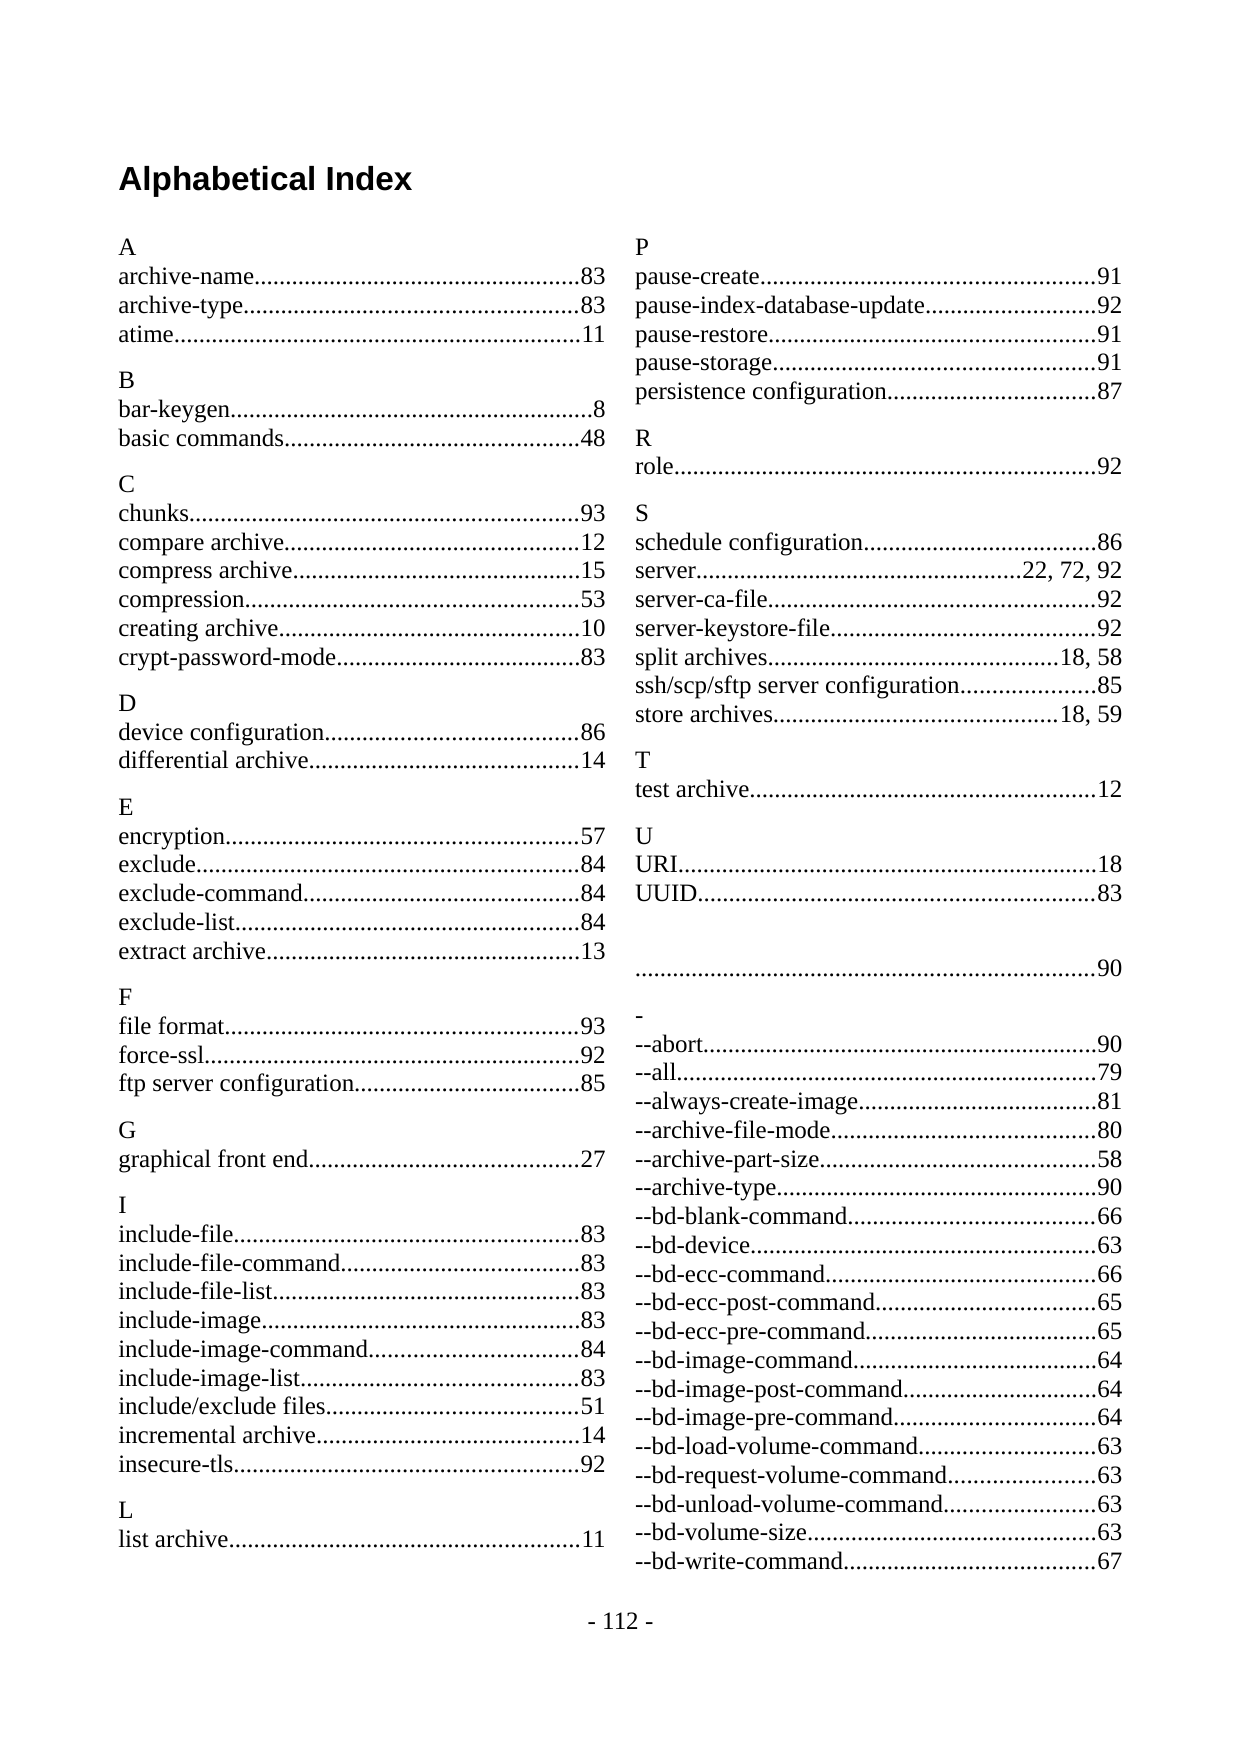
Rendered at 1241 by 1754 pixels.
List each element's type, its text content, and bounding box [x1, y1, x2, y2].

text pause-create 91 [635, 261, 1122, 290]
text compression 53 [118, 584, 605, 613]
text archive-type 83 [118, 290, 605, 319]
text F [118, 982, 605, 1011]
text include-image 83 [118, 1305, 605, 1334]
text --bd-image-pre-command 64 [635, 1402, 1122, 1431]
text pause-storage 91 [635, 347, 1122, 376]
text list archive 11 [118, 1524, 605, 1553]
text exclude 84 [118, 849, 605, 878]
text --bd-image-command 64 [635, 1345, 1122, 1374]
text A [118, 232, 605, 261]
text split archives 18, 58 [635, 642, 1122, 670]
text --bd-ecc-pre-command 65 [635, 1316, 1122, 1345]
text server-ca-file 92 [635, 584, 1122, 613]
text G [118, 1115, 605, 1144]
text crypt-password-mode 83 [118, 642, 605, 670]
text persistence configuration 87 [635, 376, 1122, 405]
text exclude-command 84 [118, 878, 605, 907]
text L [118, 1495, 605, 1524]
text extract archive 13 [118, 936, 605, 964]
text bar-keygen 8 [118, 394, 605, 423]
text server 22, 72, 92 [635, 555, 1122, 584]
text --archive-part-size 58 [635, 1144, 1122, 1172]
text store archives 18, 59 [635, 699, 1122, 728]
text device configuration 86 [118, 717, 605, 746]
text chunks 93 [118, 498, 605, 527]
text UUID 83 [635, 878, 1122, 907]
text exclude-list 84 [118, 907, 605, 936]
text include-file-command 83 [118, 1248, 605, 1276]
text pause-restore 91 [635, 319, 1122, 347]
text P [635, 232, 1122, 261]
text 90 [635, 953, 1122, 982]
text creating archive 10 [118, 613, 605, 642]
text --bd-image-post-command 64 [635, 1374, 1122, 1402]
text role 92 [635, 451, 1122, 480]
text I [118, 1190, 605, 1219]
text include-file 83 [118, 1219, 605, 1248]
text basic commands 48 [118, 423, 605, 451]
text - [635, 1000, 1122, 1029]
text schedule configuration 86 [635, 527, 1122, 555]
text --always-create-image 81 [635, 1086, 1122, 1115]
text ftp server configuration 85 [118, 1068, 605, 1097]
text S [635, 498, 1122, 527]
text U [635, 821, 1122, 849]
text --bd-blank-command 66 [635, 1201, 1122, 1230]
text include/exclude files 51 [118, 1391, 605, 1420]
text C [118, 469, 605, 498]
text --bd-volume-size 63 [635, 1517, 1122, 1546]
text --archive-file-mode 80 [635, 1115, 1122, 1144]
text --bd-device 63 [635, 1230, 1122, 1259]
text incremental archive 14 [118, 1420, 605, 1449]
text --bd-unload-volume-command 63 [635, 1489, 1122, 1517]
text --archive-type 90 [635, 1172, 1122, 1201]
text encryption 57 [118, 821, 605, 849]
text include-image-list 83 [118, 1363, 605, 1391]
text URI 18 [635, 849, 1122, 878]
text D [118, 688, 605, 717]
text --all 79 [635, 1057, 1122, 1086]
text --bd-write-command 67 [635, 1546, 1122, 1575]
text --bd-ecc-command 66 [635, 1259, 1122, 1287]
text --abort 90 [635, 1029, 1122, 1057]
text compress archive 15 [118, 555, 605, 584]
text include-image-command 84 [118, 1334, 605, 1363]
text --bd-request-volume-command 63 [635, 1460, 1122, 1489]
subtitle Alphabetical Index [118, 159, 1122, 197]
text --bd-ecc-post-command 65 [635, 1287, 1122, 1316]
text R [635, 423, 1122, 451]
text ssh/scp/sftp server configuration 85 [635, 670, 1122, 699]
text insecure-tls 92 [118, 1449, 605, 1478]
text --bd-load-volume-command 63 [635, 1431, 1122, 1460]
text differential archive 14 [118, 746, 605, 774]
text B [118, 365, 605, 394]
text file format 93 [118, 1011, 605, 1040]
text compare archive 12 [118, 527, 605, 555]
text force-ssl 92 [118, 1040, 605, 1068]
text include-file-list 83 [118, 1276, 605, 1305]
text T [635, 746, 1122, 774]
text server-keystore-file 92 [635, 613, 1122, 642]
text atime 11 [118, 319, 605, 347]
text pause-index-database-update 92 [635, 290, 1122, 319]
text archive-name 83 [118, 261, 605, 290]
text E [118, 792, 605, 821]
text graphical front end 27 [118, 1144, 605, 1172]
text test archive 12 [635, 774, 1122, 803]
